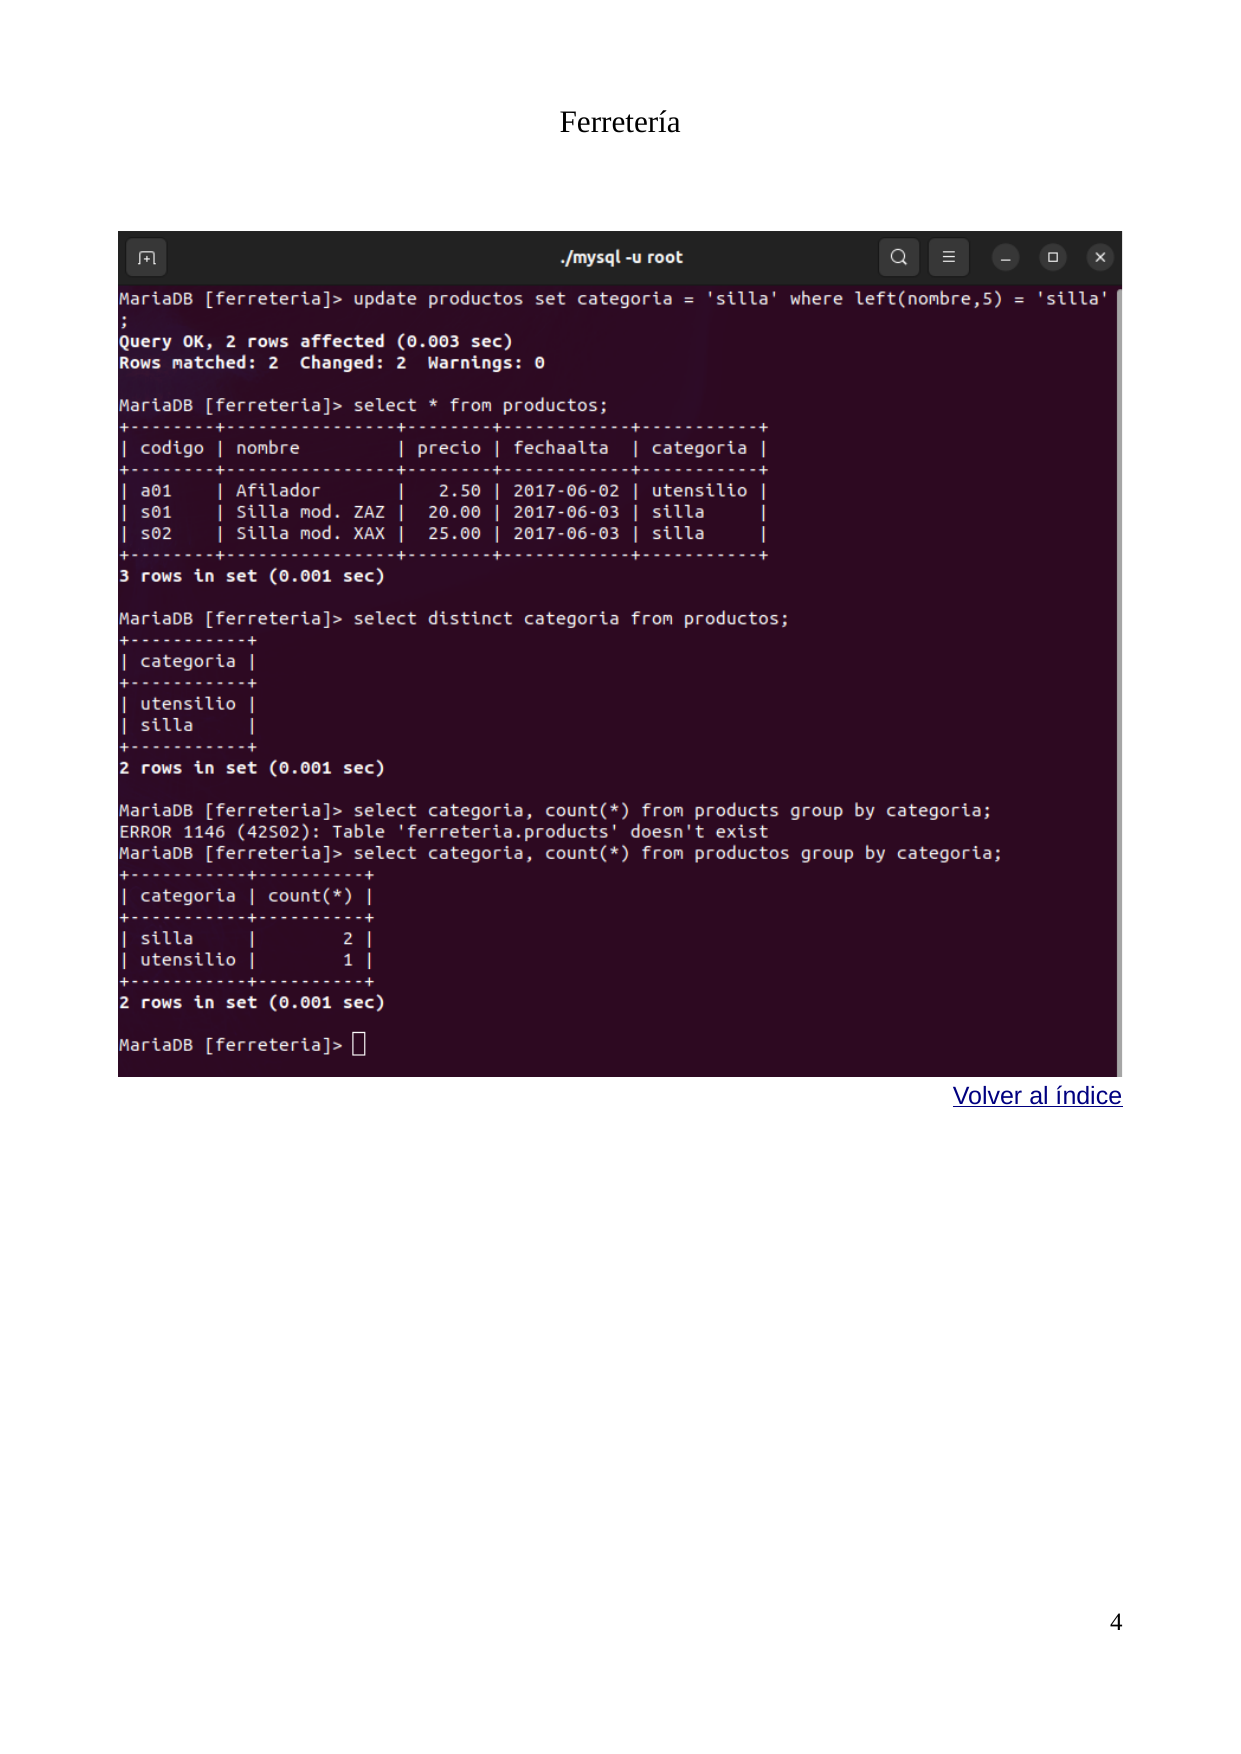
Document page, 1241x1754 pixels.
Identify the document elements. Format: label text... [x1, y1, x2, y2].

text Volver al índice [118, 1077, 1122, 1109]
picture [118, 231, 1123, 1077]
